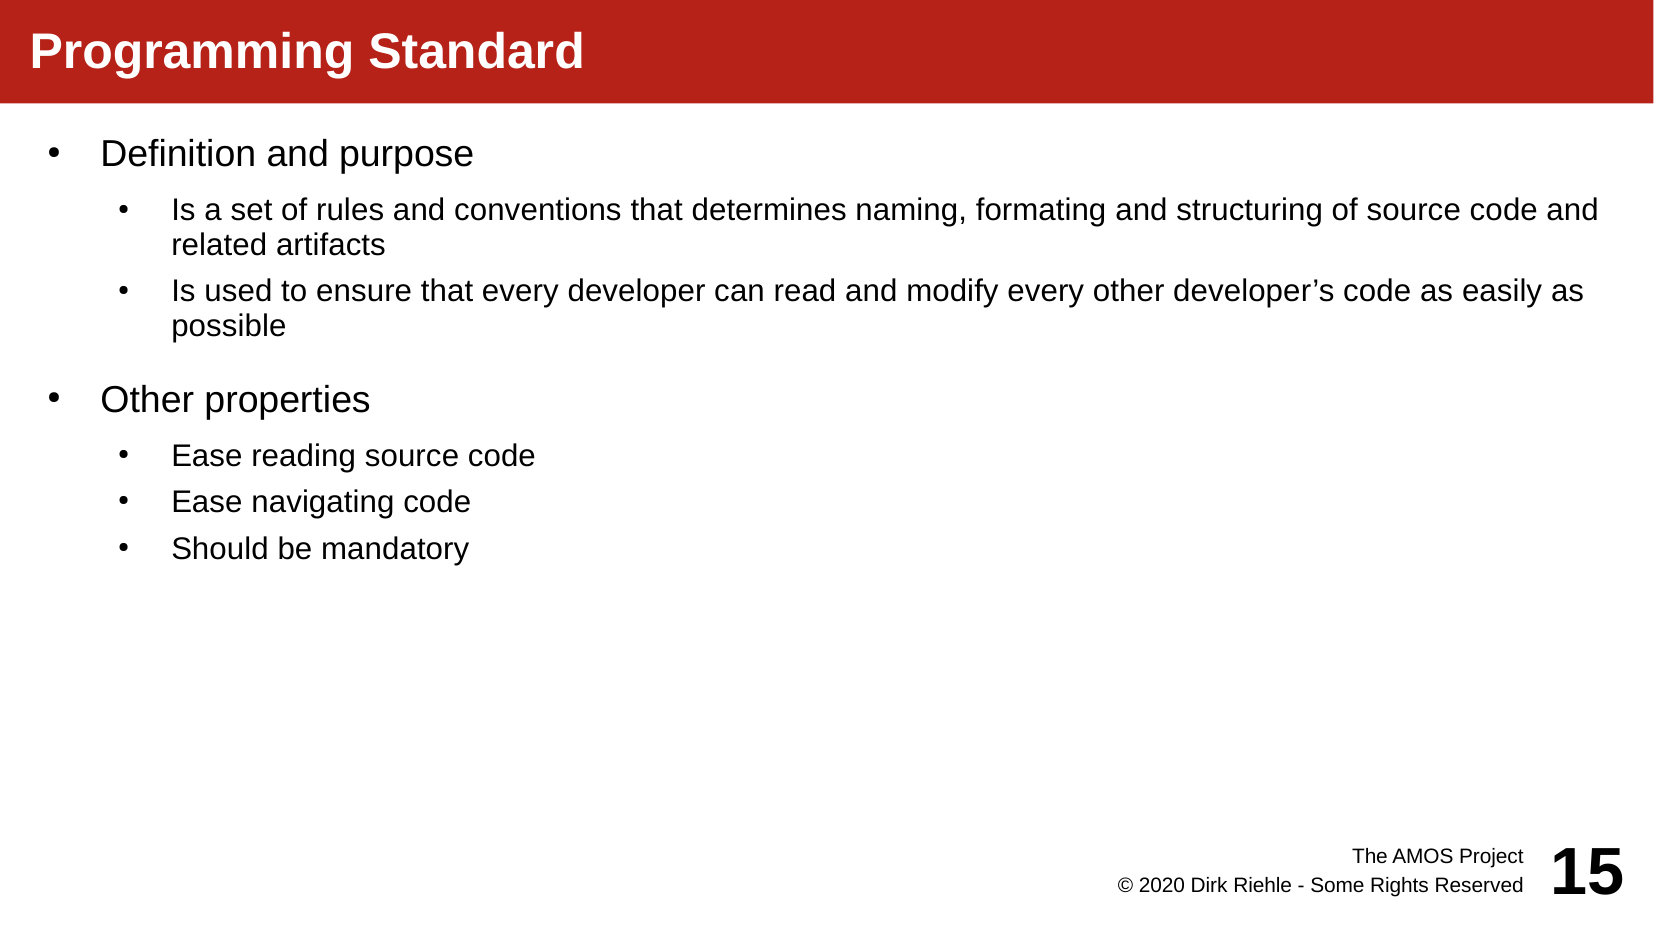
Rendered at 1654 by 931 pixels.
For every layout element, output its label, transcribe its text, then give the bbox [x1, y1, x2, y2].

list Definition and purpose Is a set of rules and conventions that determines naming, formating and structuring of source code and related artifacts Is used to ensure that every developer can read and modify every other developer’s code as easily as possible Other properties Ease reading source code Ease navigating code Should be mandatory [29, 132, 1625, 798]
title Programming Standard [0, 0, 1654, 104]
